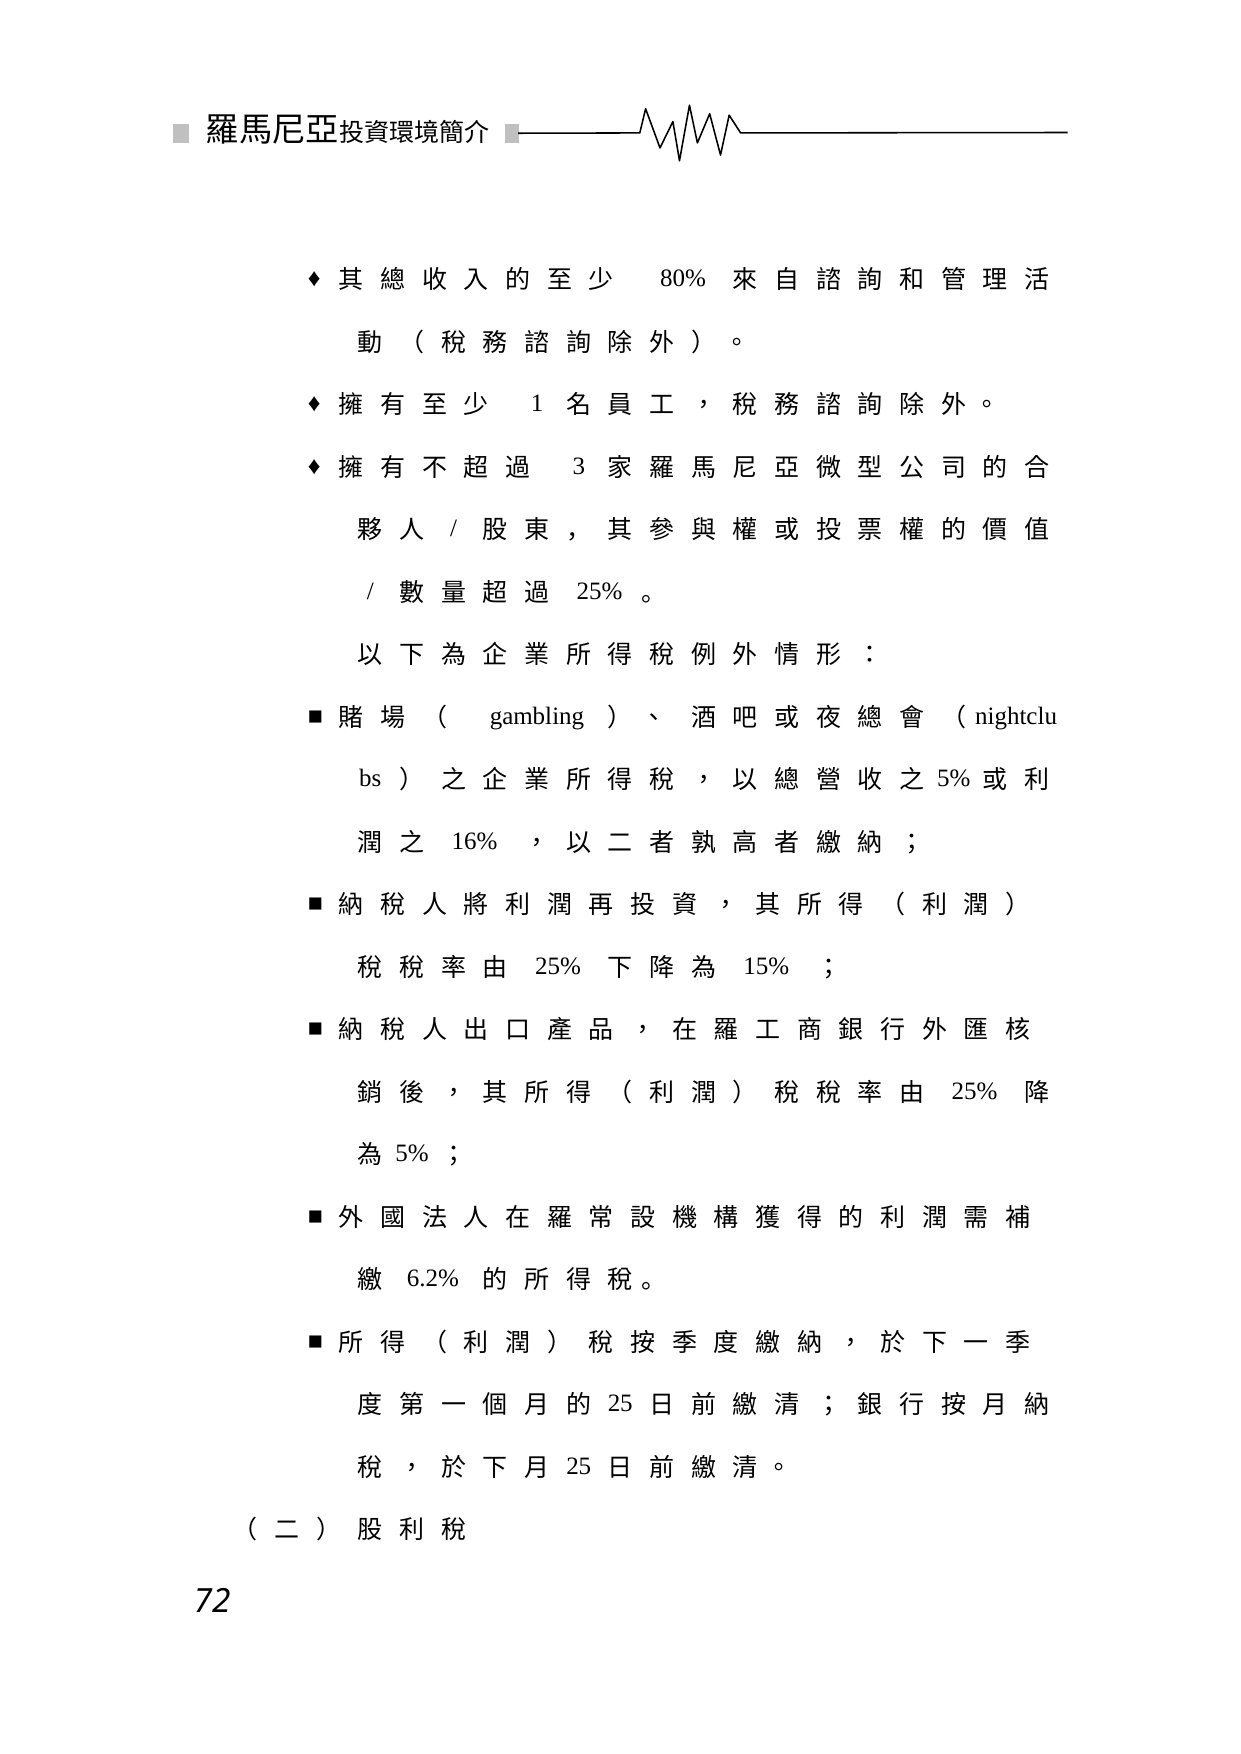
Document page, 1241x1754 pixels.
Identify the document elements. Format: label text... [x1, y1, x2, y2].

text ♦ 擁有不超過3家羅馬尼亞微型公司的合夥人/股東，其參與權或投票權的價值/數量超過25%。 [281, 424, 1058, 611]
text ♦ 其總收入的至少80%來自諮詢和管理活動（稅務諮詢除外）。 [281, 236, 1058, 361]
text ■ 納稅人將利潤再投資，其所得（利潤）稅稅率由25%下降為15%； [281, 861, 1058, 986]
text ■ 賭場（gambling）、酒吧或夜總會（nightclubs）之企業所得稅，以總營收之5%或利潤之16%，以二者孰高者繳納； [281, 674, 1058, 861]
text 以下為企業所得稅例外情形： [281, 611, 1058, 674]
text ■ 外國法人在羅常設機構獲得的利潤需補繳6.2%的所得稅。 [281, 1174, 1058, 1299]
text （二）股利稅 [207, 1486, 1058, 1549]
text ♦ 擁有至少1名員工，稅務諮詢除外。 [281, 361, 1058, 424]
text ■ 納稅人出口產品，在羅工商銀行外匯核銷後，其所得（利潤）稅稅率由25%降為5%； [281, 986, 1058, 1174]
text ■ 所得（利潤）稅按季度繳納，於下一季度第一個月的25日前繳清；銀行按月納稅，於下月25日前繳清。 [281, 1299, 1058, 1486]
